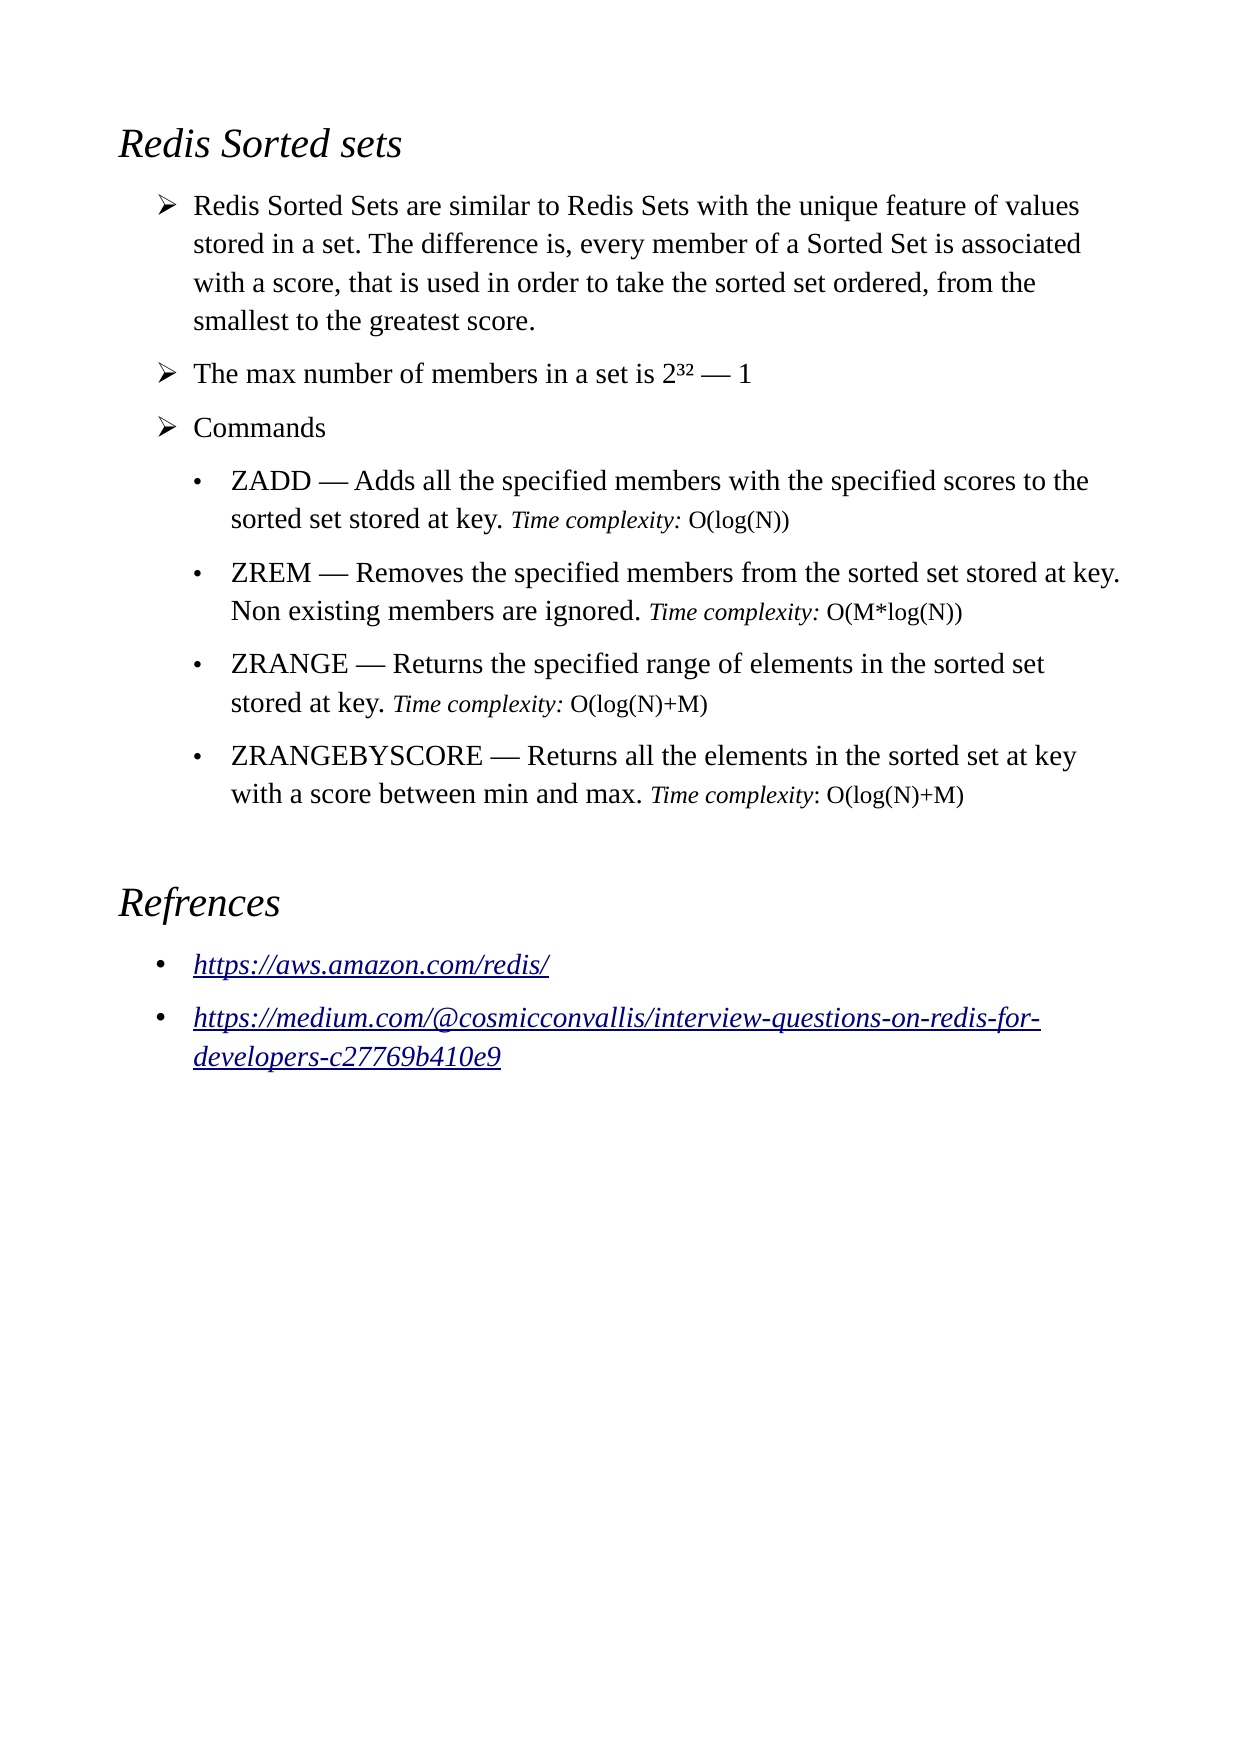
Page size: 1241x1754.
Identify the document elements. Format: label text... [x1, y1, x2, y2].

list ZREM — Removes the specified members from the sorted set stored at key. Non existing members are ignored. Time complexity: O(M*log(N)) [193, 555, 1122, 627]
list https://aws.amazon.com/redis/ [156, 947, 1122, 981]
list The max number of members in a set is 2³² — 1 [156, 357, 1122, 390]
list ZRANGEBYSCORE — Returns all the elements in the sorted set at key with a score between min and max. Time complexity: O(log(N)+M) [193, 738, 1122, 810]
list ZRANGE — Returns the specified range of elements in the sorted set stored at key. Time complexity: O(log(N)+M) [193, 646, 1122, 718]
text Refrences [118, 877, 1122, 925]
list Redis Sorted Sets are similar to Redis Sets with the unique feature of values stored in a set. The difference is, every member of a Sorted Set is associated with a score, that is used in order to take the sorted set ordered, from the smallest to the greatest score. [156, 188, 1122, 337]
text Redis Sorted sets [118, 118, 1122, 166]
list ZADD — Adds all the specified members with the specified scores to the sorted set stored at key. Time complexity: O(log(N)) [193, 463, 1122, 535]
list https://medium.com/@cosmicconvallis/interview-questions-on-redis-for-developers-c27769b410e9 [156, 1000, 1122, 1072]
list Commands [156, 410, 1122, 443]
